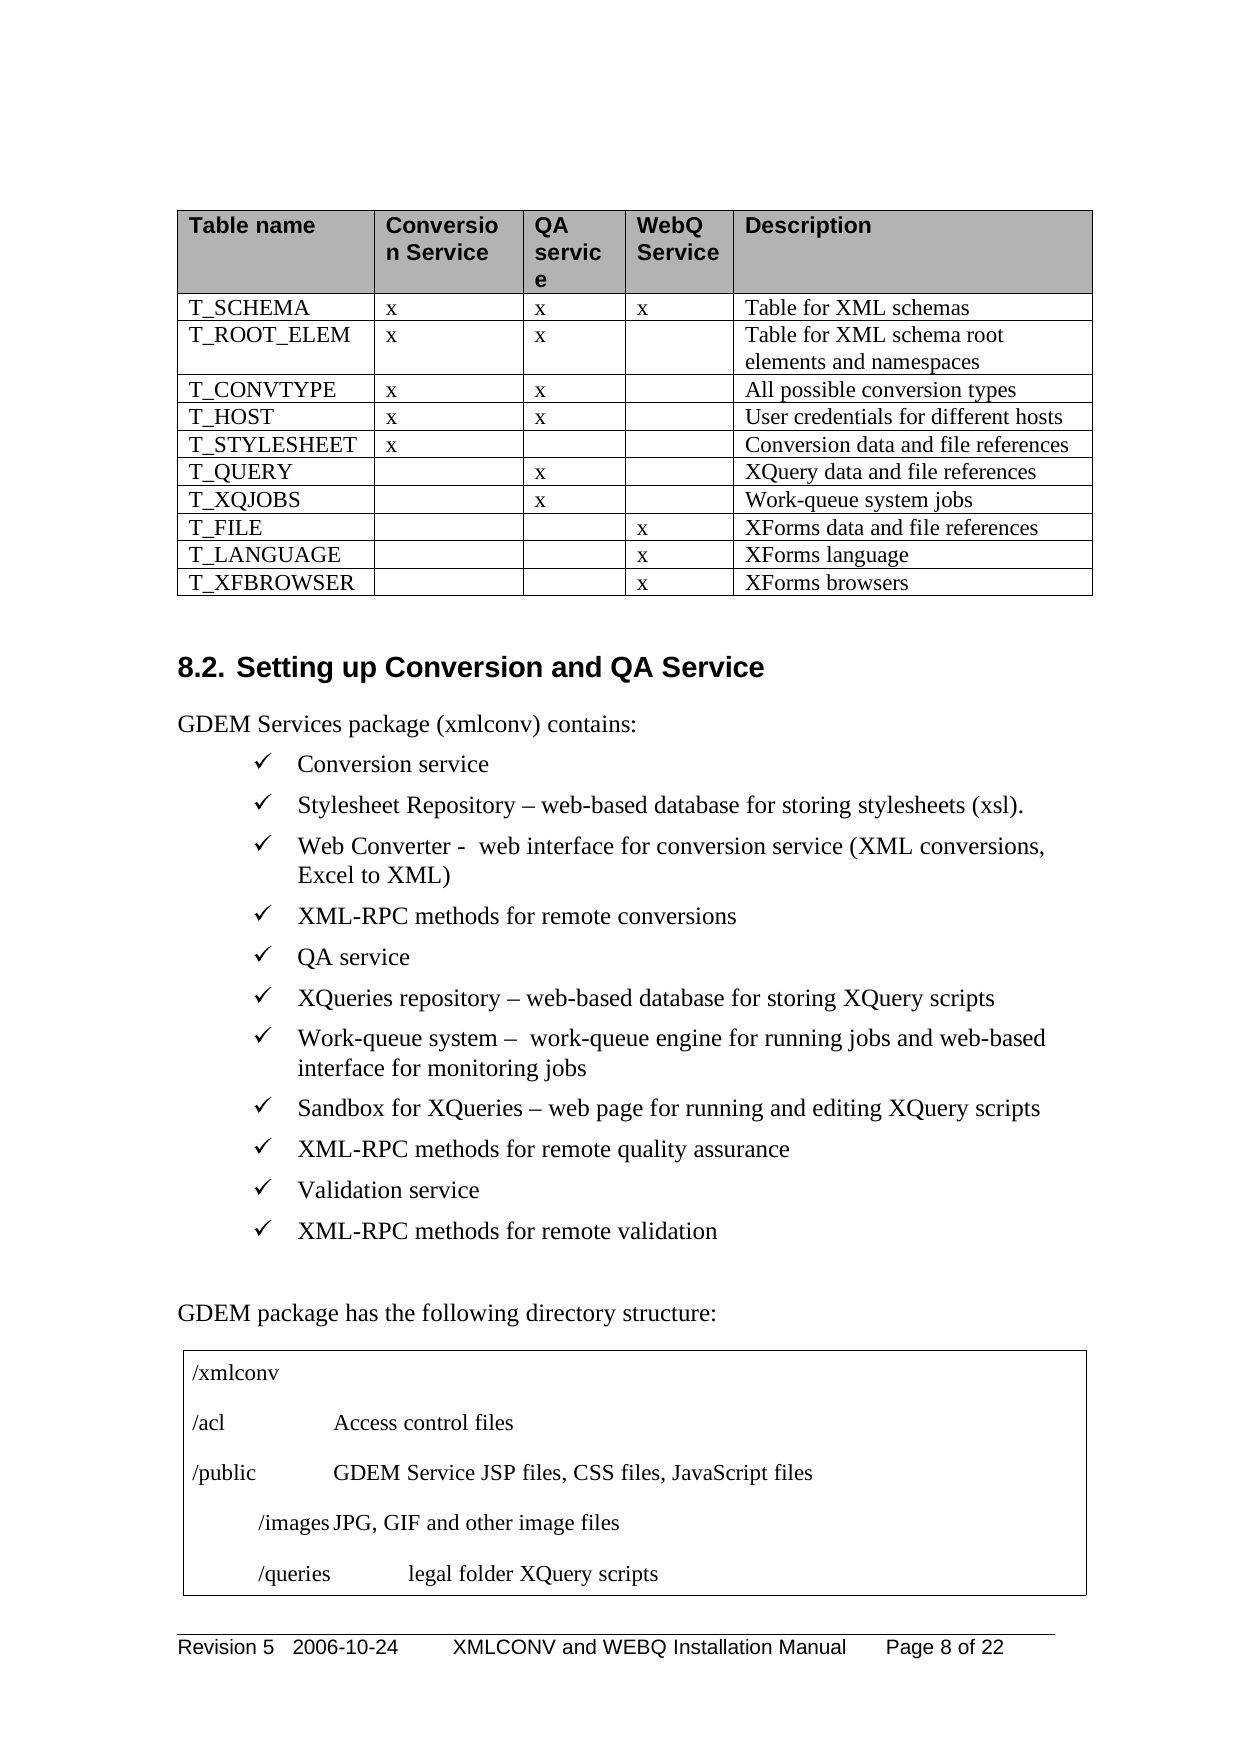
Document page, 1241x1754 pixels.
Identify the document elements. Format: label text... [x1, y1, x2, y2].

text /queries legal folder XQuery scripts [184, 1550, 1086, 1595]
table_cell User credentials for different hosts [734, 403, 1092, 429]
table_cell x [375, 431, 523, 457]
table_cell T_QUERY [178, 458, 374, 485]
table_cell [626, 403, 733, 429]
table_cell x [524, 321, 625, 374]
table_cell x [626, 541, 733, 568]
table_cell T_XQJOBS [178, 486, 374, 512]
table_cell [524, 569, 625, 595]
table_cell x [626, 514, 733, 540]
table_cell Conversion data and file references [734, 431, 1092, 457]
table_cell [375, 486, 523, 512]
table_cell [626, 321, 733, 374]
table_cell [524, 541, 625, 568]
text /public GDEM Service JSP files, CSS files, JavaScript files [184, 1450, 1086, 1486]
table_cell [524, 514, 625, 540]
table_cell [375, 541, 523, 568]
table_cell Work-queue system jobs [734, 486, 1092, 512]
table_cell [375, 458, 523, 485]
table_cell x [524, 486, 625, 512]
table_header QA service [524, 211, 625, 293]
table_cell XForms data and file references [734, 514, 1092, 540]
list XML-RPC methods for remote quality assurance [252, 1134, 1092, 1163]
table_cell x [626, 294, 733, 320]
list XML-RPC methods for remote validation [252, 1216, 1092, 1245]
table_cell [626, 458, 733, 485]
table_cell XForms browsers [734, 569, 1092, 595]
list XML-RPC methods for remote conversions [252, 901, 1092, 930]
table_cell T_LANGUAGE [178, 541, 374, 568]
list QA service [252, 942, 1092, 971]
table_cell x [375, 403, 523, 429]
table_cell x [524, 294, 625, 320]
text GDEM package has the following directory structure: [177, 1297, 1092, 1326]
table_cell [524, 431, 625, 457]
table_cell [626, 486, 733, 512]
list Work-queue system – work-queue engine for running jobs and web-based interface for monitoring jobs [252, 1023, 1092, 1081]
text /xmlconv [184, 1351, 1086, 1386]
table_cell x [626, 569, 733, 595]
text GDEM Services package (xmlconv) contains: [177, 708, 1092, 737]
table_header Conversion Service [375, 211, 523, 293]
table_cell [375, 569, 523, 595]
list Conversion service [252, 749, 1092, 778]
table_header Table name [178, 211, 374, 293]
text /acl Access control files [184, 1400, 1086, 1436]
table_cell x [524, 403, 625, 429]
table_cell T_CONVTYPE [178, 375, 374, 402]
table_cell T_XFBROWSER [178, 569, 374, 595]
list Validation service [252, 1175, 1092, 1204]
table_cell Table for XML schema root elements and namespaces [734, 321, 1092, 374]
list Stylesheet Repository – web-based database for storing stylesheets (xsl). [252, 790, 1092, 819]
subtitle Setting up Conversion and QA Service [177, 650, 1092, 684]
table_cell [626, 431, 733, 457]
list XQueries repository – web-based database for storing XQuery scripts [252, 982, 1092, 1012]
list Sandbox for XQueries – web page for running and editing XQuery scripts [252, 1093, 1092, 1122]
table_cell x [524, 375, 625, 402]
table_cell T_ROOT_ELEM [178, 321, 374, 374]
table_cell [626, 375, 733, 402]
table_cell x [375, 321, 523, 374]
text /images JPG, GIF and other image files [184, 1500, 1086, 1536]
table_header WebQ Service [626, 211, 733, 293]
table_cell Table for XML schemas [734, 294, 1092, 320]
table_cell [375, 514, 523, 540]
table_cell All possible conversion types [734, 375, 1092, 402]
list Web Converter - web interface for conversion service (XML conversions, Excel to XML) [252, 831, 1092, 889]
table_cell T_STYLESHEET [178, 431, 374, 457]
table_cell x [524, 458, 625, 485]
table_cell XQuery data and file references [734, 458, 1092, 485]
table_cell XForms language [734, 541, 1092, 568]
table_cell T_FILE [178, 514, 374, 540]
table_cell x [375, 375, 523, 402]
table_header Description [734, 211, 1092, 293]
table_cell T_HOST [178, 403, 374, 429]
table_cell T_SCHEMA [178, 294, 374, 320]
table_cell x [375, 294, 523, 320]
